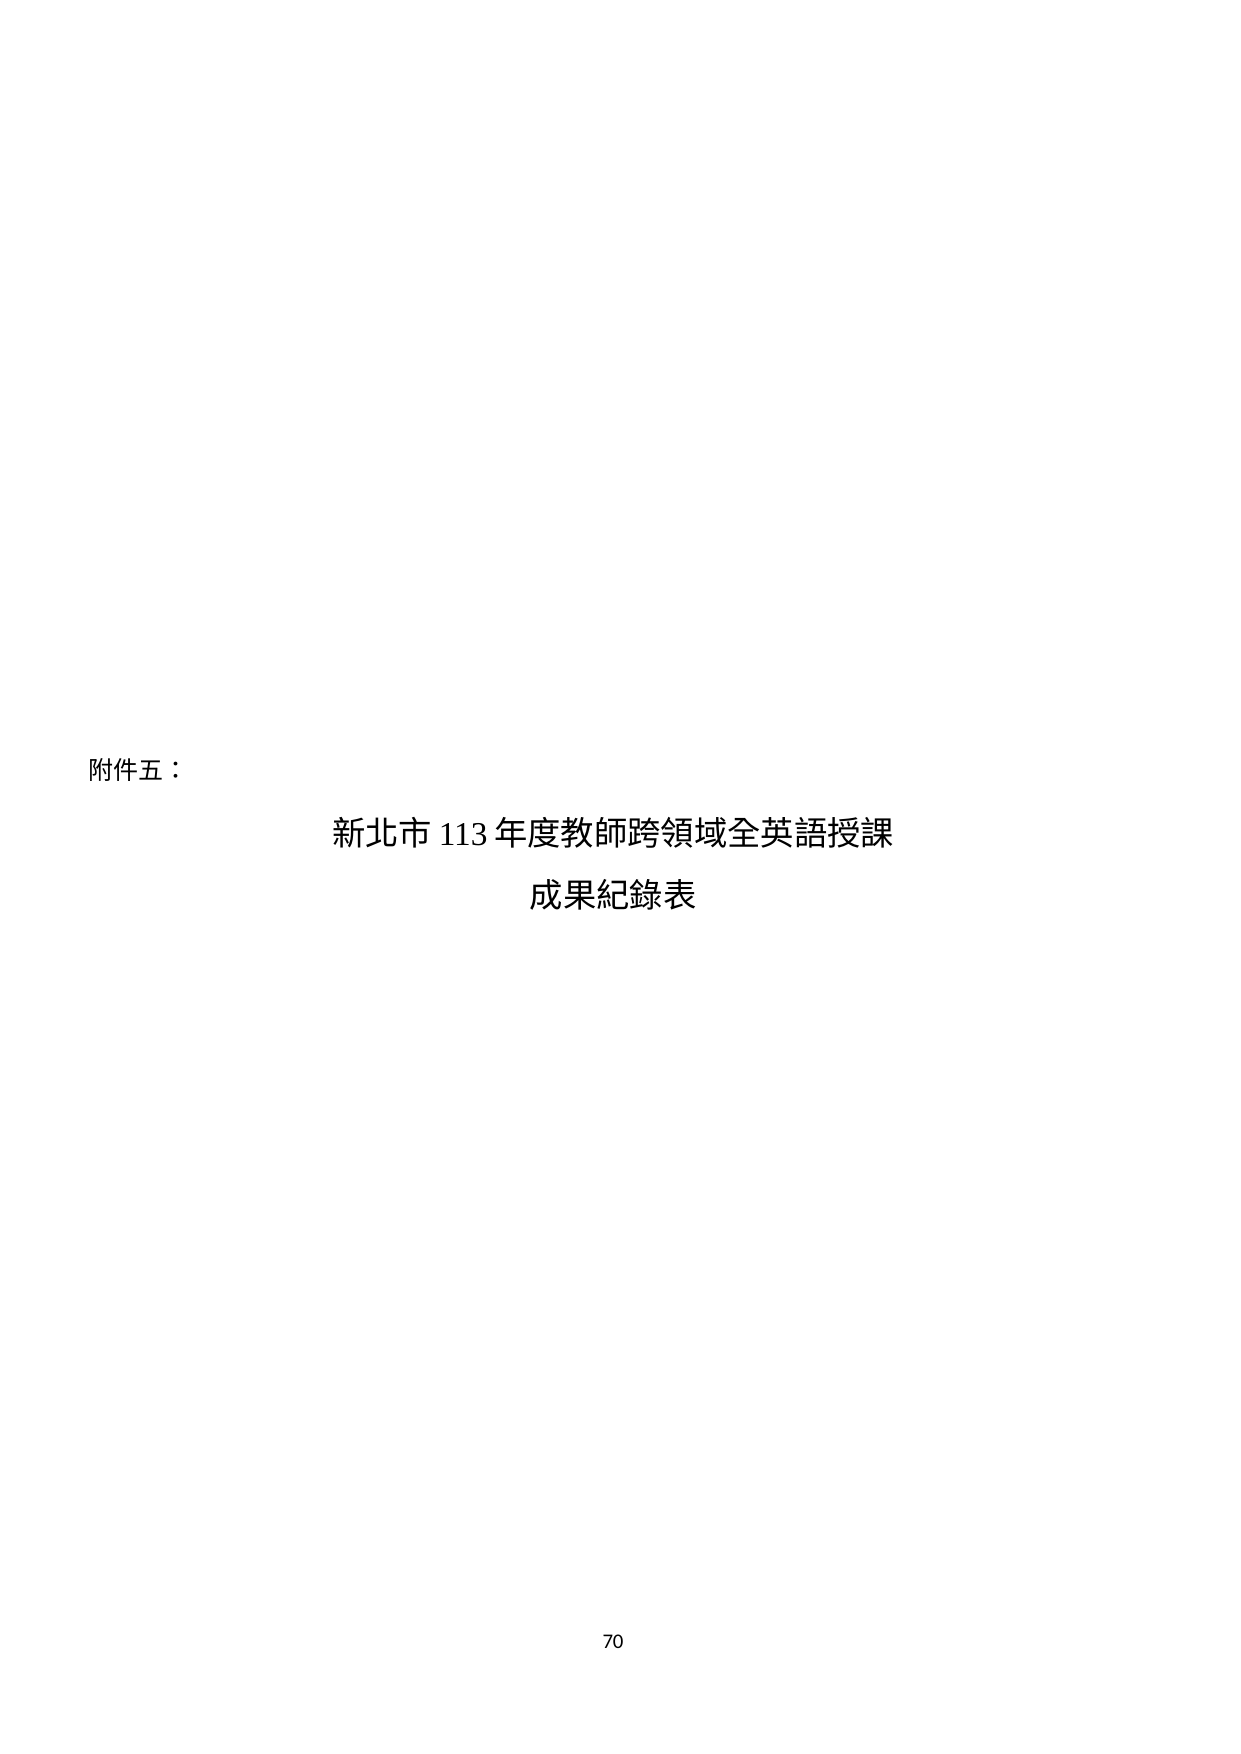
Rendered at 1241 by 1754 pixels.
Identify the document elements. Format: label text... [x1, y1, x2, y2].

text 附件五： [89, 727, 1137, 789]
text 新北市113年度教師跨領域全英語授課 [89, 789, 1137, 852]
text 成果紀錄表 [89, 852, 1137, 914]
